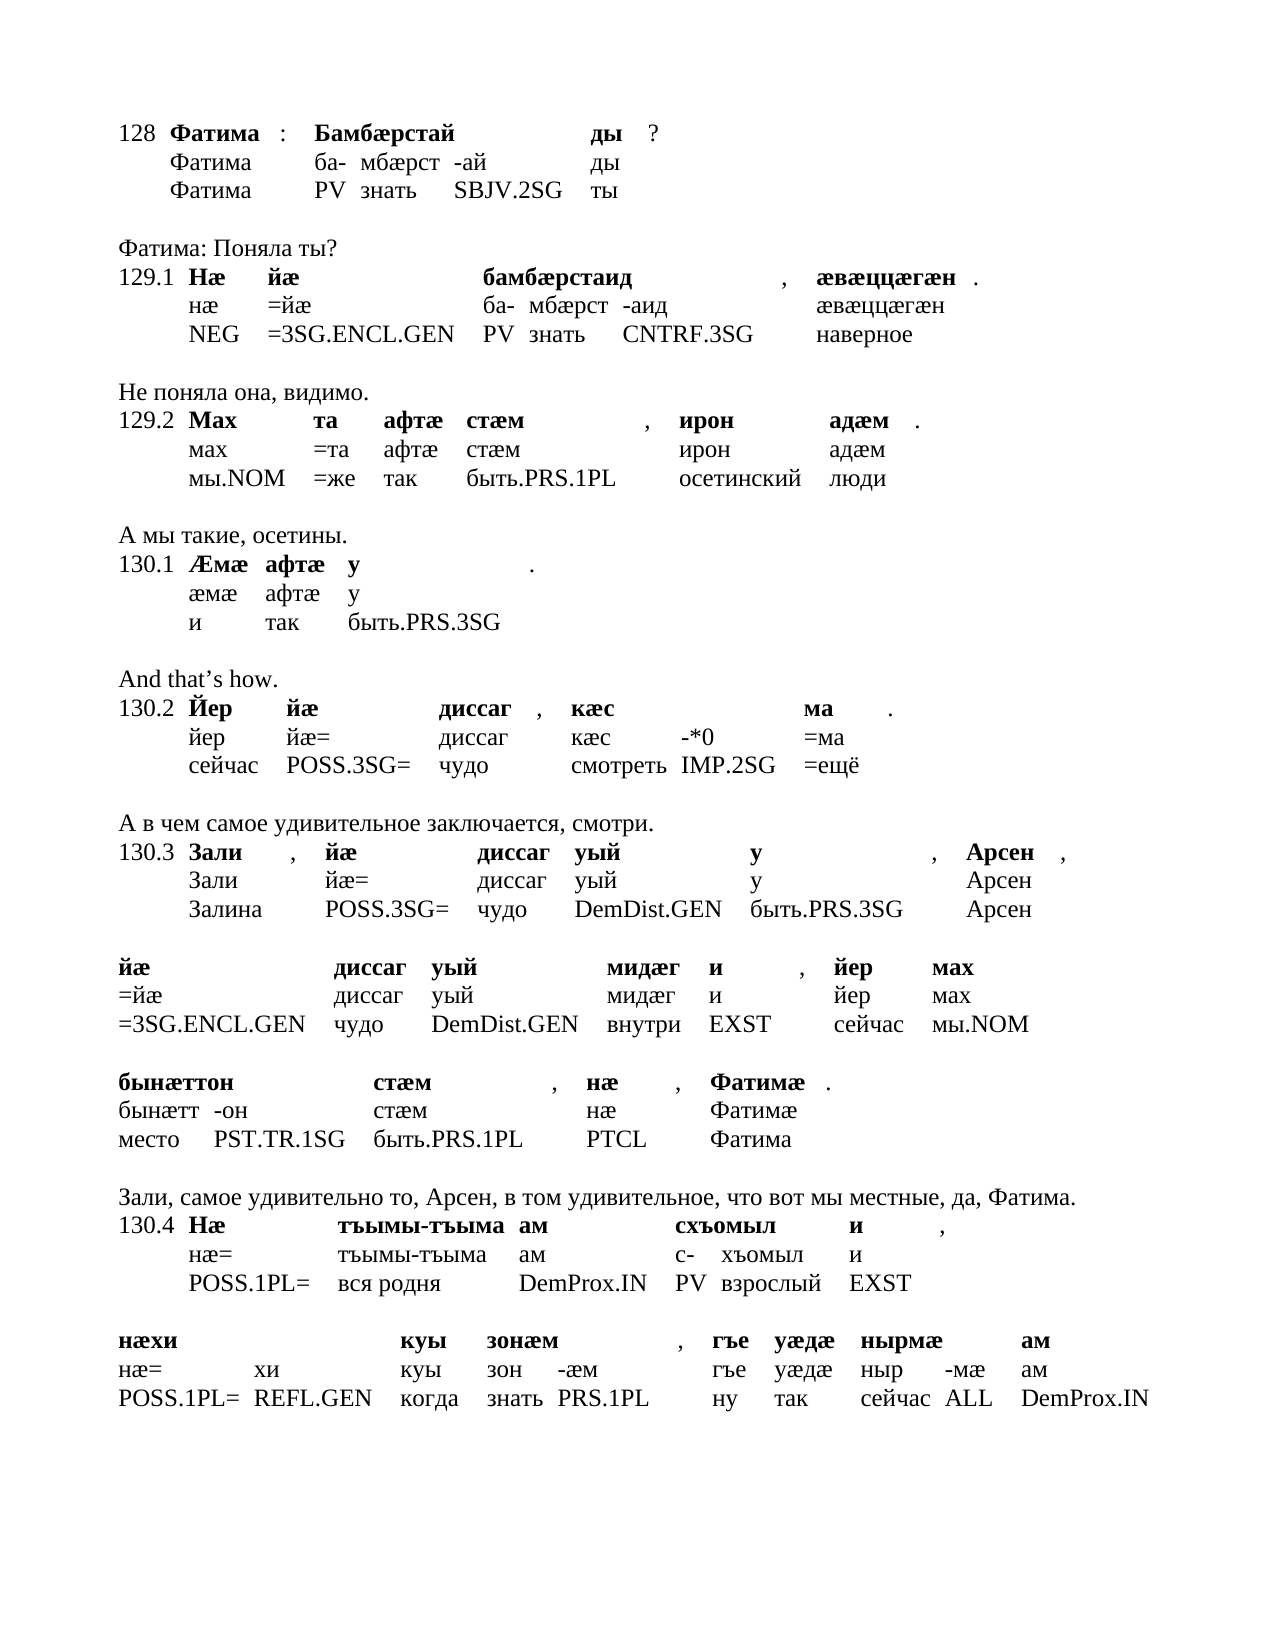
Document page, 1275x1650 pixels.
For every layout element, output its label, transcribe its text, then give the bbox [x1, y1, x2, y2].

text с- [675, 1239, 707, 1268]
text DemProx.IN [519, 1268, 647, 1297]
text ам [1021, 1354, 1149, 1383]
text и [188, 607, 237, 636]
text мбæрст [529, 291, 608, 319]
text -*0 [681, 722, 776, 751]
text нырмæ [860, 1326, 1007, 1354]
text =же [313, 463, 356, 492]
text PST.TR.1SG [213, 1124, 346, 1153]
text . [914, 406, 935, 434]
text =ещё [804, 751, 859, 779]
text PTCL [586, 1124, 647, 1153]
text диссаг [477, 866, 547, 894]
text ныр [860, 1354, 931, 1383]
text Бамбæрстай [314, 118, 577, 147]
text йæ [325, 837, 463, 866]
text æвæццæгæн [816, 262, 959, 291]
text ам [519, 1211, 661, 1239]
text мидæг [607, 952, 695, 981]
text куы [400, 1326, 473, 1354]
text 130.2 [118, 693, 174, 722]
text куы [400, 1354, 459, 1383]
text знать [487, 1383, 543, 1412]
text DemDist.GEN [574, 894, 722, 923]
text у [750, 837, 917, 866]
text йæ [118, 952, 320, 981]
text мах [932, 952, 1043, 981]
text уый [574, 866, 722, 894]
text стæм [466, 434, 617, 463]
text , [677, 1326, 698, 1354]
text мы.NOM [932, 1009, 1029, 1038]
text зон [487, 1354, 543, 1383]
text йæ= [325, 866, 449, 894]
text CNTRF.3SG [622, 319, 754, 348]
text диссаг [333, 981, 403, 1009]
text йæ [267, 262, 469, 291]
text адæм [829, 406, 900, 434]
text мах [932, 981, 1029, 1009]
text ба- [483, 291, 515, 319]
text REFL.GEN [254, 1383, 373, 1412]
text PV [483, 319, 515, 348]
text диссаг [477, 837, 561, 866]
text Фатима [169, 147, 252, 176]
text Нæ [188, 262, 253, 291]
text Нæ [188, 1211, 324, 1239]
text Мах [188, 406, 299, 434]
text Фатима [169, 176, 252, 204]
text хи [254, 1354, 373, 1383]
text Арсен [966, 866, 1032, 894]
text æмæ [188, 578, 237, 607]
text быть.PRS.3SG [348, 607, 501, 636]
text йер [834, 981, 904, 1009]
text -аид [622, 291, 754, 319]
text : [279, 118, 300, 147]
text и [709, 952, 785, 981]
text Зали [188, 837, 276, 866]
text ирон [679, 434, 801, 463]
text адæм [829, 434, 886, 463]
text уæдæ [774, 1354, 833, 1383]
text . [529, 549, 550, 578]
text =3SG.ENCL.GEN [118, 1009, 306, 1038]
text NEG [188, 319, 240, 348]
text ма [804, 693, 873, 722]
text нæ= [118, 1354, 240, 1383]
text SBJV.2SG [454, 176, 563, 204]
text Фатима: Поняла ты? [118, 233, 1249, 262]
text хъомыл [721, 1239, 821, 1268]
text Фатима [710, 1124, 797, 1153]
text ам [1021, 1326, 1163, 1354]
text тъымы-тъыма [338, 1239, 487, 1268]
text 130.3 [118, 837, 174, 866]
text быть.PRS.3SG [750, 894, 903, 923]
text мбæрст [360, 147, 440, 176]
text , [644, 406, 665, 434]
text сейчас [860, 1383, 931, 1412]
text Зали, самое удивительно то, Арсен, в том удивительное, что вот мы местные, да, Фатима. [118, 1182, 1249, 1211]
text 130.4 [118, 1211, 174, 1239]
text у [348, 549, 515, 578]
text знать [529, 319, 608, 348]
text 130.1 [118, 549, 174, 578]
text нæ [188, 291, 240, 319]
text сейчас [834, 1009, 904, 1038]
text А мы такие, осетины. [118, 521, 1249, 549]
text кæс [571, 722, 667, 751]
text Йер [188, 693, 272, 722]
text афтæ [265, 578, 320, 607]
text быть.PRS.1PL [466, 463, 617, 492]
text наверное [816, 319, 945, 348]
text уый [574, 837, 736, 866]
text чудо [333, 1009, 403, 1038]
text Фатима [169, 118, 266, 147]
text знать [360, 176, 440, 204]
text осетинский [679, 463, 801, 492]
text ALL [944, 1383, 993, 1412]
text ды [590, 147, 620, 176]
text -æм [557, 1354, 650, 1383]
text афтæ [265, 549, 334, 578]
text уæдæ [774, 1326, 847, 1354]
text когда [400, 1383, 459, 1412]
text =ма [804, 722, 859, 751]
text и [849, 1211, 925, 1239]
text Фатимæ [710, 1096, 797, 1124]
text схъомыл [675, 1211, 835, 1239]
text ты [590, 176, 620, 204]
text чудо [438, 751, 508, 779]
text ? [648, 118, 669, 147]
text =йæ [118, 981, 306, 1009]
text . [973, 262, 994, 291]
text And that’s how. [118, 664, 1249, 693]
text ну [712, 1383, 746, 1412]
text EXST [849, 1268, 911, 1297]
text у [348, 578, 501, 607]
text 129.1 [118, 262, 174, 291]
text ам [519, 1239, 647, 1268]
text PV [314, 176, 346, 204]
text PV [675, 1268, 707, 1297]
text , [931, 837, 952, 866]
text , [290, 837, 311, 866]
text А в чем самое удивительное заключается, смотри. [118, 808, 1249, 837]
text йæ= [286, 722, 411, 751]
text зонæм [487, 1326, 663, 1354]
text быть.PRS.1PL [373, 1124, 524, 1153]
text нæ [586, 1067, 661, 1096]
text диссаг [438, 722, 508, 751]
text уый [431, 981, 579, 1009]
text нæ [586, 1096, 647, 1124]
text PRS.1PL [557, 1383, 650, 1412]
text -он [213, 1096, 346, 1124]
text мах [188, 434, 286, 463]
text Не поняла она, видимо. [118, 377, 1249, 406]
text люди [829, 463, 886, 492]
text , [1060, 837, 1081, 866]
text тъымы-тъыма [338, 1211, 505, 1239]
text , [799, 952, 820, 981]
text диссаг [333, 952, 417, 981]
text афтæ [383, 434, 438, 463]
text Æмæ [188, 549, 251, 578]
text , [551, 1067, 572, 1096]
text уый [431, 952, 593, 981]
text IMP.2SG [681, 751, 776, 779]
text ба- [314, 147, 346, 176]
text стæм [373, 1096, 524, 1124]
text йæ [286, 693, 425, 722]
text чудо [477, 894, 547, 923]
text у [750, 866, 903, 894]
text POSS.3SG= [286, 751, 411, 779]
text взрослый [721, 1268, 821, 1297]
text бынæттон [118, 1067, 359, 1096]
text -мæ [944, 1354, 993, 1383]
text æвæццæгæн [816, 291, 945, 319]
text POSS.1PL= [188, 1268, 310, 1297]
text EXST [709, 1009, 771, 1038]
text и [709, 981, 771, 1009]
text DemProx.IN [1021, 1383, 1149, 1412]
text -ай [454, 147, 563, 176]
text афтæ [383, 406, 452, 434]
text нæхи [118, 1326, 386, 1354]
text ды [590, 118, 634, 147]
text гъе [712, 1354, 746, 1383]
text стæм [466, 406, 630, 434]
text мидæг [607, 981, 681, 1009]
text сейчас [188, 751, 259, 779]
text так [774, 1383, 833, 1412]
text бынæтт [118, 1096, 200, 1124]
text =йæ [267, 291, 455, 319]
text Зали [188, 866, 262, 894]
text . [825, 1067, 846, 1096]
text гъе [712, 1326, 760, 1354]
text Фатимæ [710, 1067, 811, 1096]
text =та [313, 434, 356, 463]
text диссаг [438, 693, 522, 722]
text кæс [571, 693, 790, 722]
text так [383, 463, 438, 492]
text ирон [679, 406, 815, 434]
text Арсен [966, 837, 1046, 866]
text Арсен [966, 894, 1032, 923]
text POSS.1PL= [118, 1383, 240, 1412]
text , [675, 1067, 696, 1096]
text =3SG.ENCL.GEN [267, 319, 455, 348]
text мы.NOM [188, 463, 286, 492]
text йер [188, 722, 259, 751]
text , [781, 262, 802, 291]
text , [939, 1211, 960, 1239]
text йер [834, 952, 918, 981]
text 129.2 [118, 406, 174, 434]
text нæ= [188, 1239, 310, 1268]
text . [887, 693, 908, 722]
text и [849, 1239, 911, 1268]
text вся родня [338, 1268, 487, 1297]
text та [313, 406, 369, 434]
text POSS.3SG= [325, 894, 449, 923]
text DemDist.GEN [431, 1009, 579, 1038]
text место [118, 1124, 200, 1153]
text 128 [118, 118, 156, 147]
text бамбæрстаид [483, 262, 767, 291]
text , [536, 693, 557, 722]
text стæм [373, 1067, 538, 1096]
text внутри [607, 1009, 681, 1038]
text смотреть [571, 751, 667, 779]
text так [265, 607, 320, 636]
text Залина [188, 894, 262, 923]
